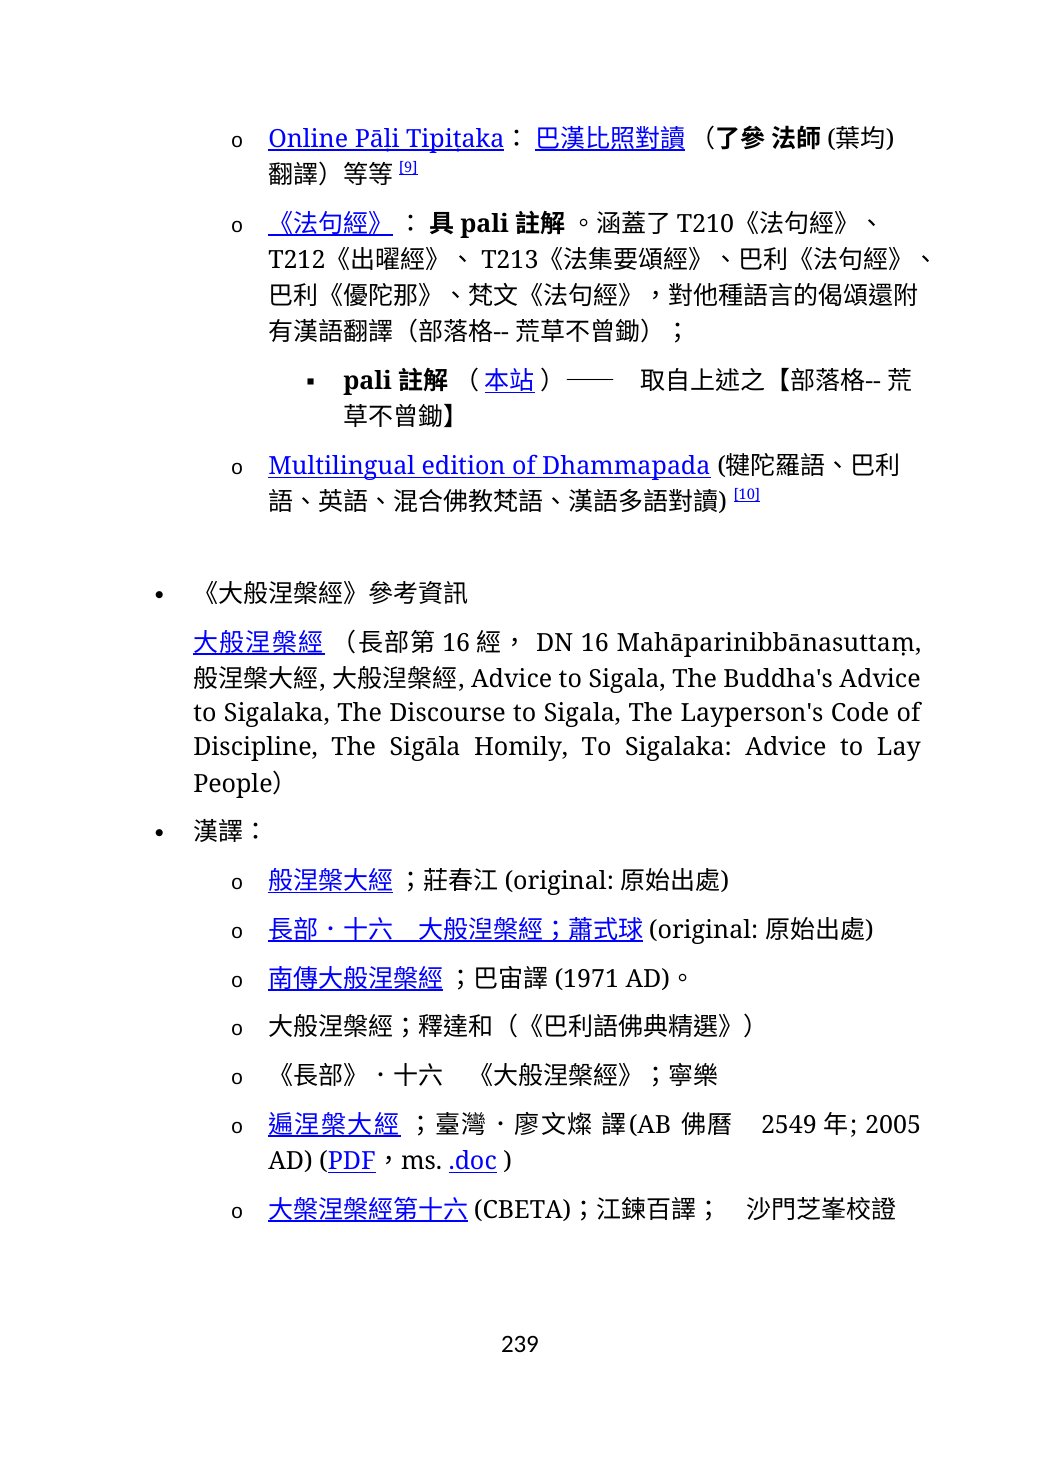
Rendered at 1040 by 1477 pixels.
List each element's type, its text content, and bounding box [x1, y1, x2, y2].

text 大般涅槃經 （長部第16經， DN 16 Mahāparinibbānasuttaṃ, 般涅槃大經, 大般湼槃經, Advice to Sigala, The Buddha's Advice to Sigalaka, The Discourse to Sigala, The Layperson's Code of Discipline, The Sigāla Homily, To Sigalaka: Advice to Lay People） [193, 622, 921, 799]
list 遍涅槃大經 ；臺灣．廖文燦 譯(AB 佛曆 2549年; 2005 AD) (PDF，ms. .doc ) [231, 1104, 921, 1177]
list pali 註解 （ 本站 ）—— 取自上述之【部落格-- 荒草不曾鋤】 [306, 361, 921, 433]
list 大般涅槃經；釋達和（《巴利語佛典精選》） [231, 1007, 921, 1043]
list 大槃涅槃經第十六 (CBETA)；江鍊百譯； 沙門芝峯校證 [231, 1189, 921, 1226]
list 漢譯： [156, 812, 921, 848]
list 南傳大般涅槃經 ；巴宙譯 (1971 AD)。 [231, 958, 921, 994]
list Multilingual edition of Dhammapada (犍陀羅語、巴利語、英語、混合佛教梵語、漢語多語對讀) [10] [231, 446, 921, 518]
list 般涅槃大經 ；莊春江 (original: 原始出處) [231, 861, 921, 897]
list 《長部》．十六 《大般涅槃經》；寧樂 [231, 1056, 921, 1092]
list 《法句經》 ： 具 pali 註解 。涵蓋了 T210《法句經》、T212《出曜經》、 T213《法集要頌經》、巴利《法句經》、巴利《優陀那》、梵文《法句經》，對他種語言的偈頌還附有漢語翻譯（部落格-- 荒草不曾鋤）； [231, 203, 921, 348]
list Online Pāḷi Tipiṭaka： 巴漢比照對讀 （了參 法師 (葉均) 翻譯）等等 [9] [231, 118, 921, 191]
list 《大般涅槃經》參考資訊 [156, 574, 921, 610]
list 長部．十六 大般湼槃經；蕭式球 (original: 原始出處) [231, 909, 921, 946]
